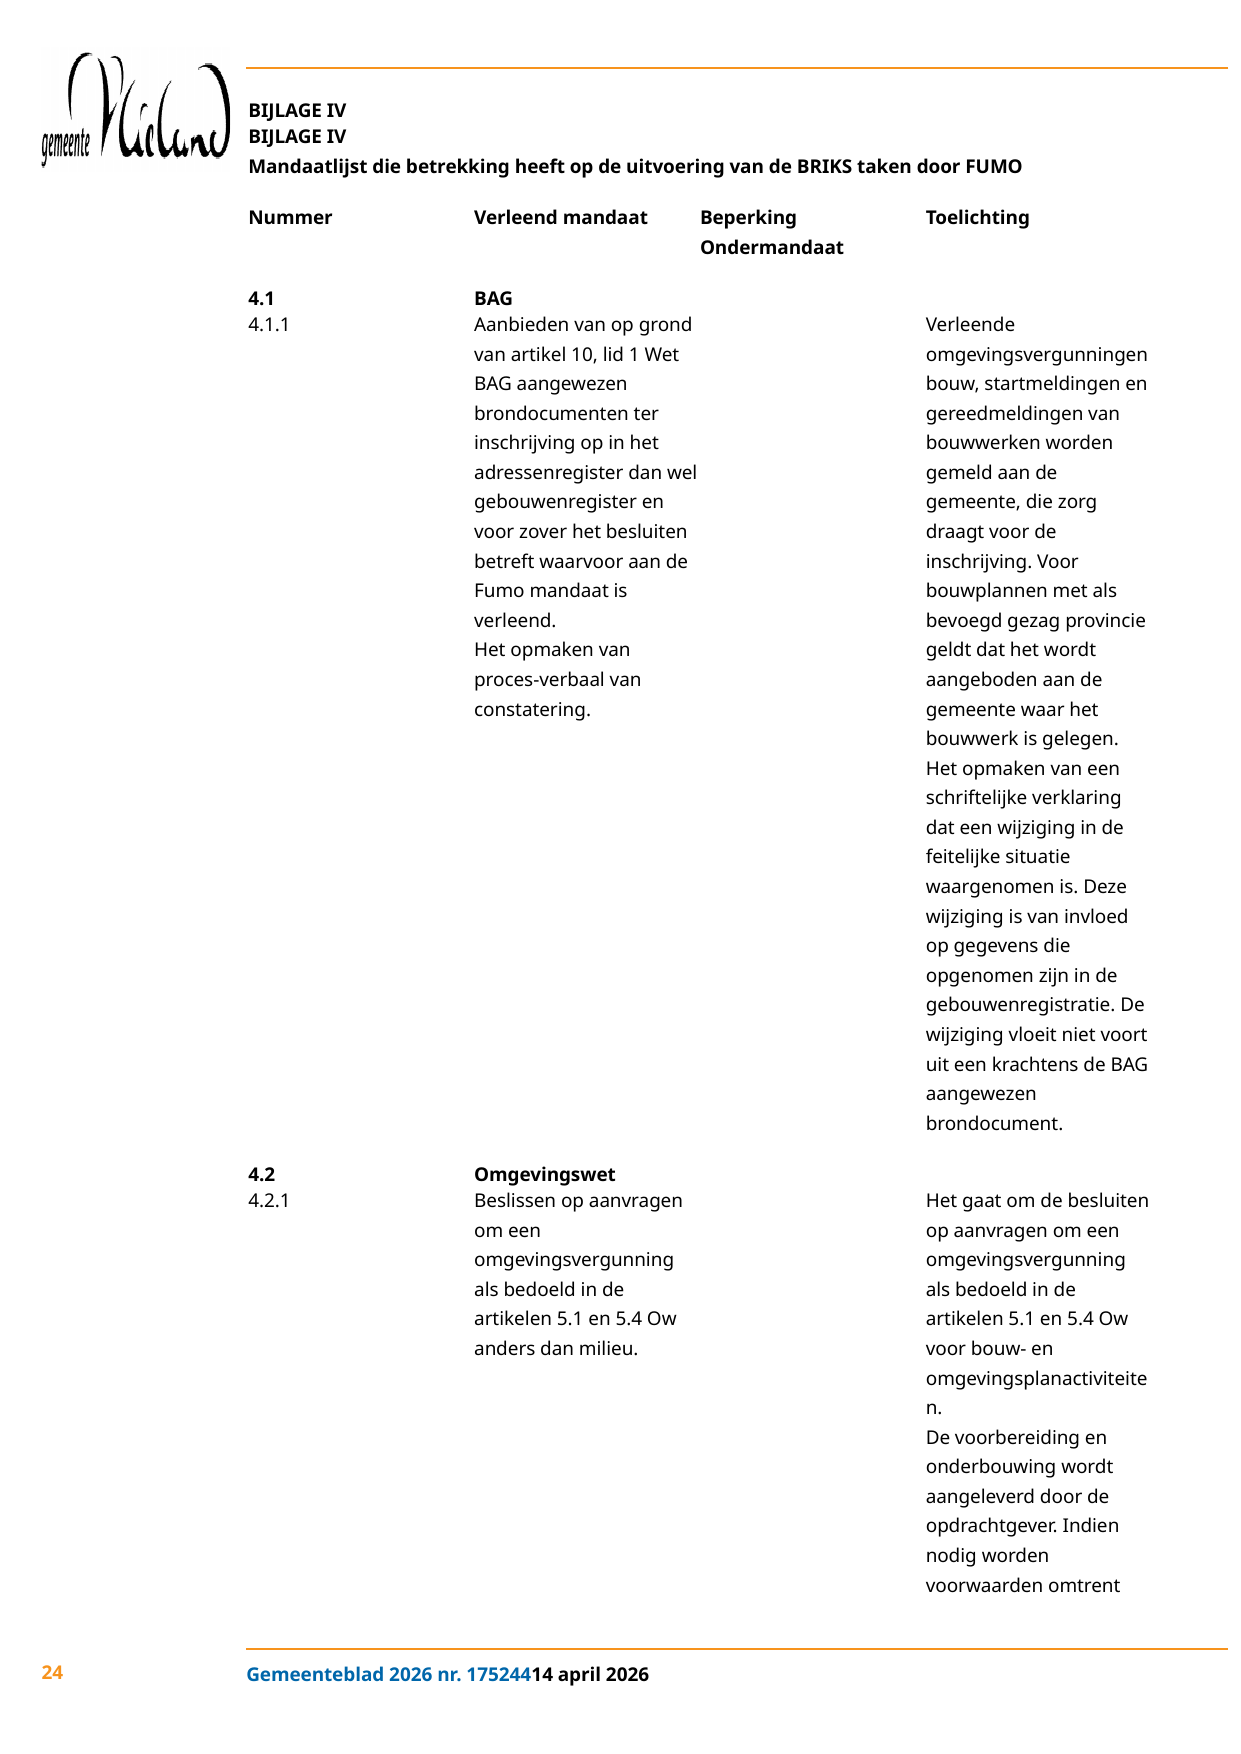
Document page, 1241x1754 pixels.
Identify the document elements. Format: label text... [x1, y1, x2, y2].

table_cell [700, 1161, 926, 1187]
table_cell [926, 1161, 1152, 1187]
table_cell 4.1 [248, 286, 474, 311]
picture [41, 47, 231, 172]
table_cell [700, 286, 926, 311]
table_header BIJLAGE IV Mandaatlijst die betrekking heeft op de uitvoering van de BRIKS taken door FUMO [248, 124, 1152, 179]
table_cell [248, 1136, 1152, 1161]
text BIJLAGE IV [248, 95, 1152, 123]
table_cell Verleend mandaat [474, 205, 700, 260]
table_cell Beperking Ondermandaat [700, 205, 926, 260]
table_cell 4.2.1 [248, 1187, 474, 1597]
table_cell Aanbieden van op grond van artikel 10, lid 1 Wet BAG aangewezen brondocumenten ter inschrijving op in het adressenregister dan wel gebouwenregister en voor zover het besluiten betreft waarvoor aan de Fumo mandaat is verleend. Het opmaken van proces-verbaal van constatering. [474, 311, 700, 1136]
table_cell [248, 179, 1152, 204]
table_cell 4.1.1 [248, 311, 474, 1136]
table_cell [700, 1187, 926, 1597]
table_cell [700, 311, 926, 1136]
table_cell Toelichting [926, 205, 1152, 260]
table_cell [248, 260, 1152, 286]
table_cell [926, 286, 1152, 311]
table_cell 4.2 [248, 1161, 474, 1187]
table_cell Omgevingswet [474, 1161, 700, 1187]
table_cell Verleende omgevingsvergunningen bouw, startmeldingen en gereedmeldingen van bouwwerken worden gemeld aan de gemeente, die zorg draagt voor de inschrijving. Voor bouwplannen met als bevoegd gezag provincie geldt dat het wordt aangeboden aan de gemeente waar het bouwwerk is gelegen. Het opmaken van een schriftelijke verklaring dat een wijziging in de feitelijke situatie waargenomen is. Deze wijziging is van invloed op gegevens die opgenomen zijn in de gebouwenregistratie. De wijziging vloeit niet voort uit een krachtens de BAG aangewezen brondocument. [926, 311, 1152, 1136]
table_cell Het gaat om de besluiten op aanvragen om een omgevingsvergunning als bedoeld in de artikelen 5.1 en 5.4 Ow voor bouw- en omgevingsplanactiviteiten. De voorbereiding en onderbouwing wordt aangeleverd door de opdrachtgever. Indien nodig worden voorwaarden omtrent [926, 1187, 1152, 1597]
table_cell Nummer [248, 205, 474, 260]
table_cell BAG [474, 286, 700, 311]
table_cell Beslissen op aanvragen om een omgevingsvergunning als bedoeld in de artikelen 5.1 en 5.4 Ow anders dan milieu. [474, 1187, 700, 1597]
